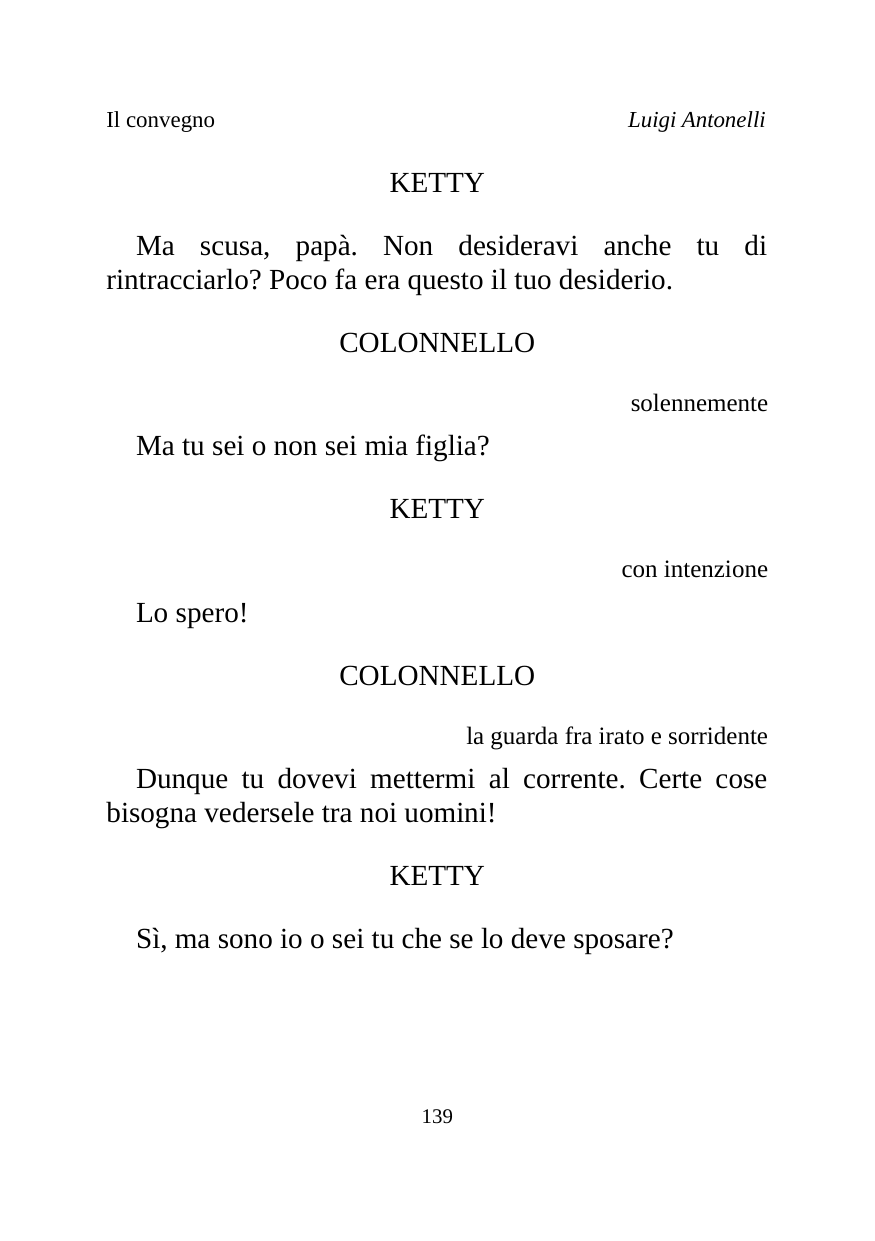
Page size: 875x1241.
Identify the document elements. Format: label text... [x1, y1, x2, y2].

text Ma tu sei o non sei mia figlia? [106, 428, 768, 462]
text Sì, ma sono io o sei tu che se lo deve sposare? [106, 921, 768, 954]
text KETTY [106, 858, 768, 892]
text Lo spero! [106, 595, 768, 628]
text KETTY [106, 165, 768, 199]
text Dunque tu dovevi mettermi al corrente. Certe cose bisogna vedersele tra noi uomini! [106, 761, 768, 828]
text COLONNELLO [106, 658, 768, 691]
text solennemente [431, 388, 768, 417]
text Ma scusa, papà. Non desideravi anche tu di rintracciarlo? Poco fa era questo il tuo desiderio. [106, 228, 768, 295]
text con intenzione [431, 554, 768, 583]
text COLONNELLO [106, 325, 768, 358]
text KETTY [106, 491, 768, 525]
text la guarda fra irato e sorridente [431, 721, 768, 750]
